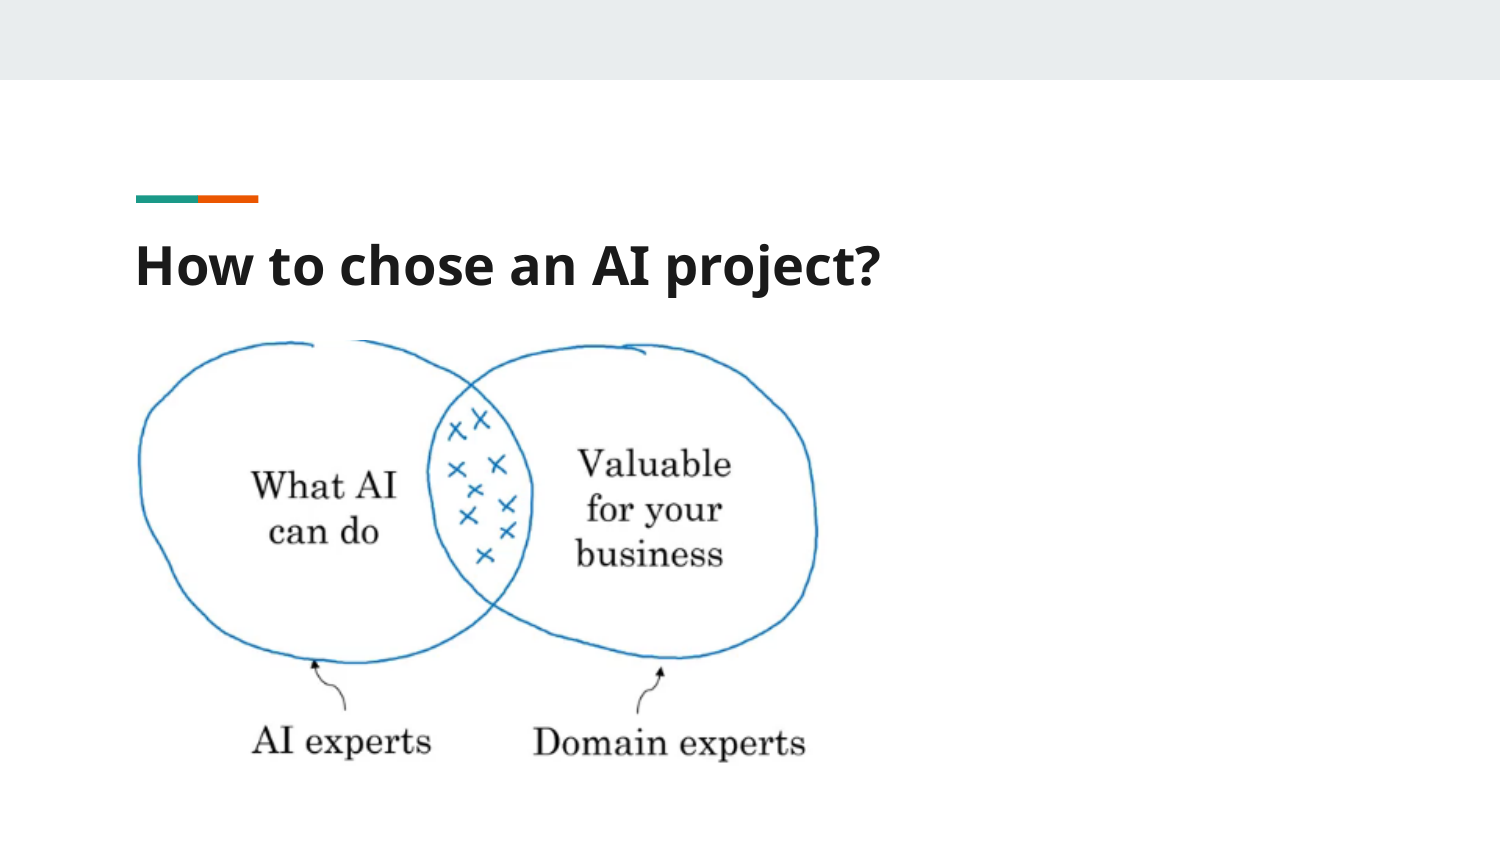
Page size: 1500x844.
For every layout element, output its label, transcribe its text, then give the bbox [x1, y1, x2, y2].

picture [121, 340, 856, 780]
title How to chose an AI project? [119, 216, 1381, 305]
